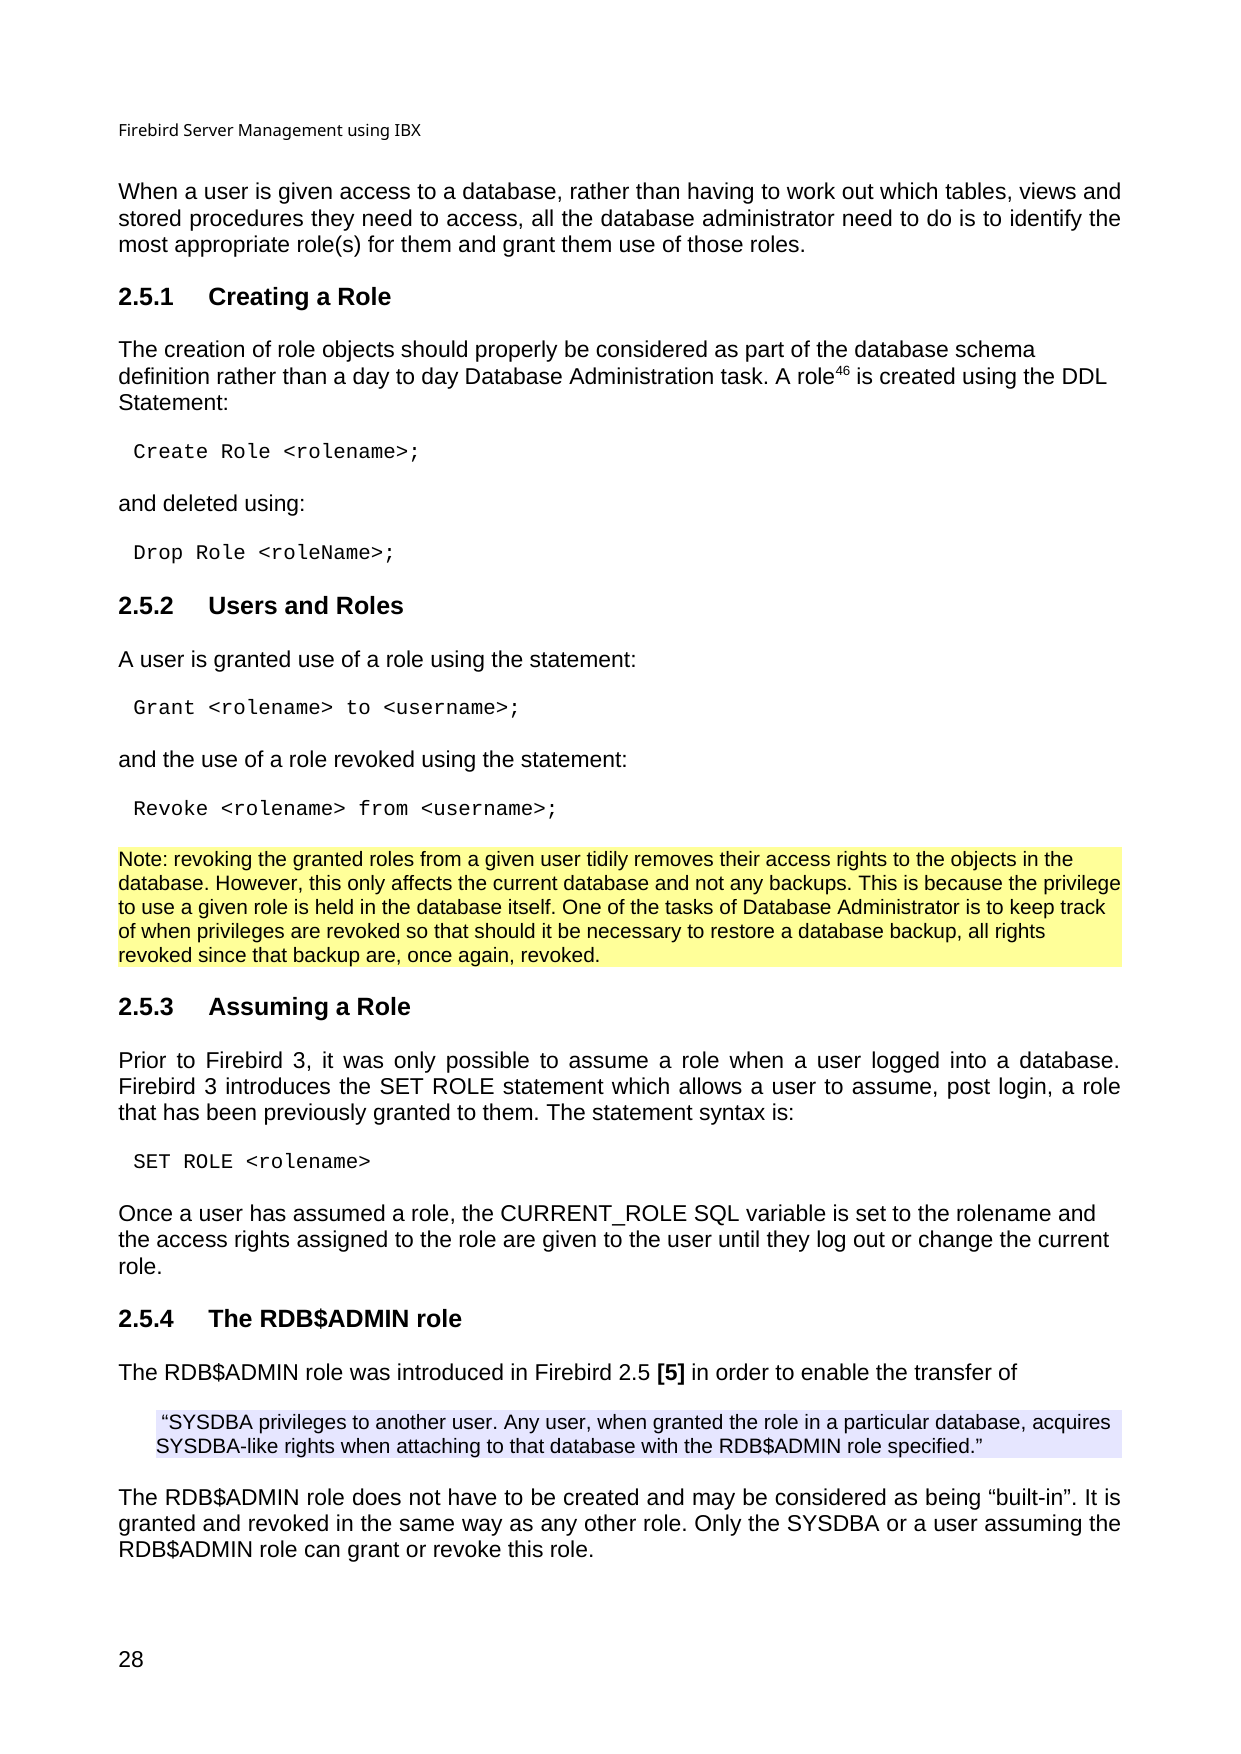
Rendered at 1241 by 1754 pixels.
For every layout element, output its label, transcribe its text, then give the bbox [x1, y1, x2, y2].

text A user is granted use of a role using the statement: [118, 646, 1122, 672]
text Grant <rolename> to <username>; [133, 697, 1122, 721]
text Note: revoking the granted roles from a given user tidily removes their access rights to the objects in the database. However, this only affects the current database and not any backups. This is because the privilege to use a given role is held in the database itself. One of the tasks of Database Administrator is to keep track of when privileges are revoked so that should it be necessary to restore a database backup, all rights revoked since that backup are, once again, revoked. [118, 847, 1122, 967]
text Once a user has assumed a role, the CURRENT_ROLE SQL variable is set to the rolename and the access rights assigned to the role are given to the user until they log out or change the current role. [118, 1200, 1122, 1279]
text The RDB$ADMIN role was introduced in Firebird 2.5 [5] in order to enable the transfer of [118, 1359, 1122, 1385]
subtitle Users and Roles [118, 591, 1122, 620]
text The creation of role objects should properly be considered as part of the database schema definition rather than a day to day Database Administration task. A role is created using the DDL Statement: [118, 336, 1122, 416]
text and deleted using: [118, 490, 1122, 517]
subtitle Assuming a Role [118, 992, 1122, 1021]
text Drop Role <roleName>; [133, 542, 1122, 566]
subtitle The RDB$ADMIN role [118, 1304, 1122, 1333]
text SET ROLE <rolename> [133, 1151, 1122, 1174]
text The RDB$ADMIN role does not have to be created and may be considered as being “built-in”. It is granted and revoked in the same way as any other role. Only the SYSDBA or a user assuming the RDB$ADMIN role can grant or revoke this role. [118, 1483, 1122, 1563]
text When a user is given access to a database, rather than having to work out which tables, views and stored procedures they need to access, all the database administrator need to do is to identify the most appropriate role(s) for them and grant them use of those roles. [118, 178, 1122, 257]
text Revoke <rolename> from <username>; [133, 798, 1122, 822]
text and the use of a role revoked using the statement: [118, 746, 1122, 772]
text “SYSDBA privileges to another user. Any user, when granted the role in a particular database, acquires SYSDBA-like rights when attaching to that database with the RDB$ADMIN role specified.” [156, 1410, 1122, 1458]
text Prior to Firebird 3, it was only possible to assume a role when a user logged into a database. Firebird 3 introduces the SET ROLE statement which allows a user to assume, post login, a role that has been previously granted to them. The statement syntax is: [118, 1047, 1122, 1126]
text Create Role <rolename>; [133, 441, 1122, 465]
subtitle Creating a Role [118, 282, 1122, 311]
